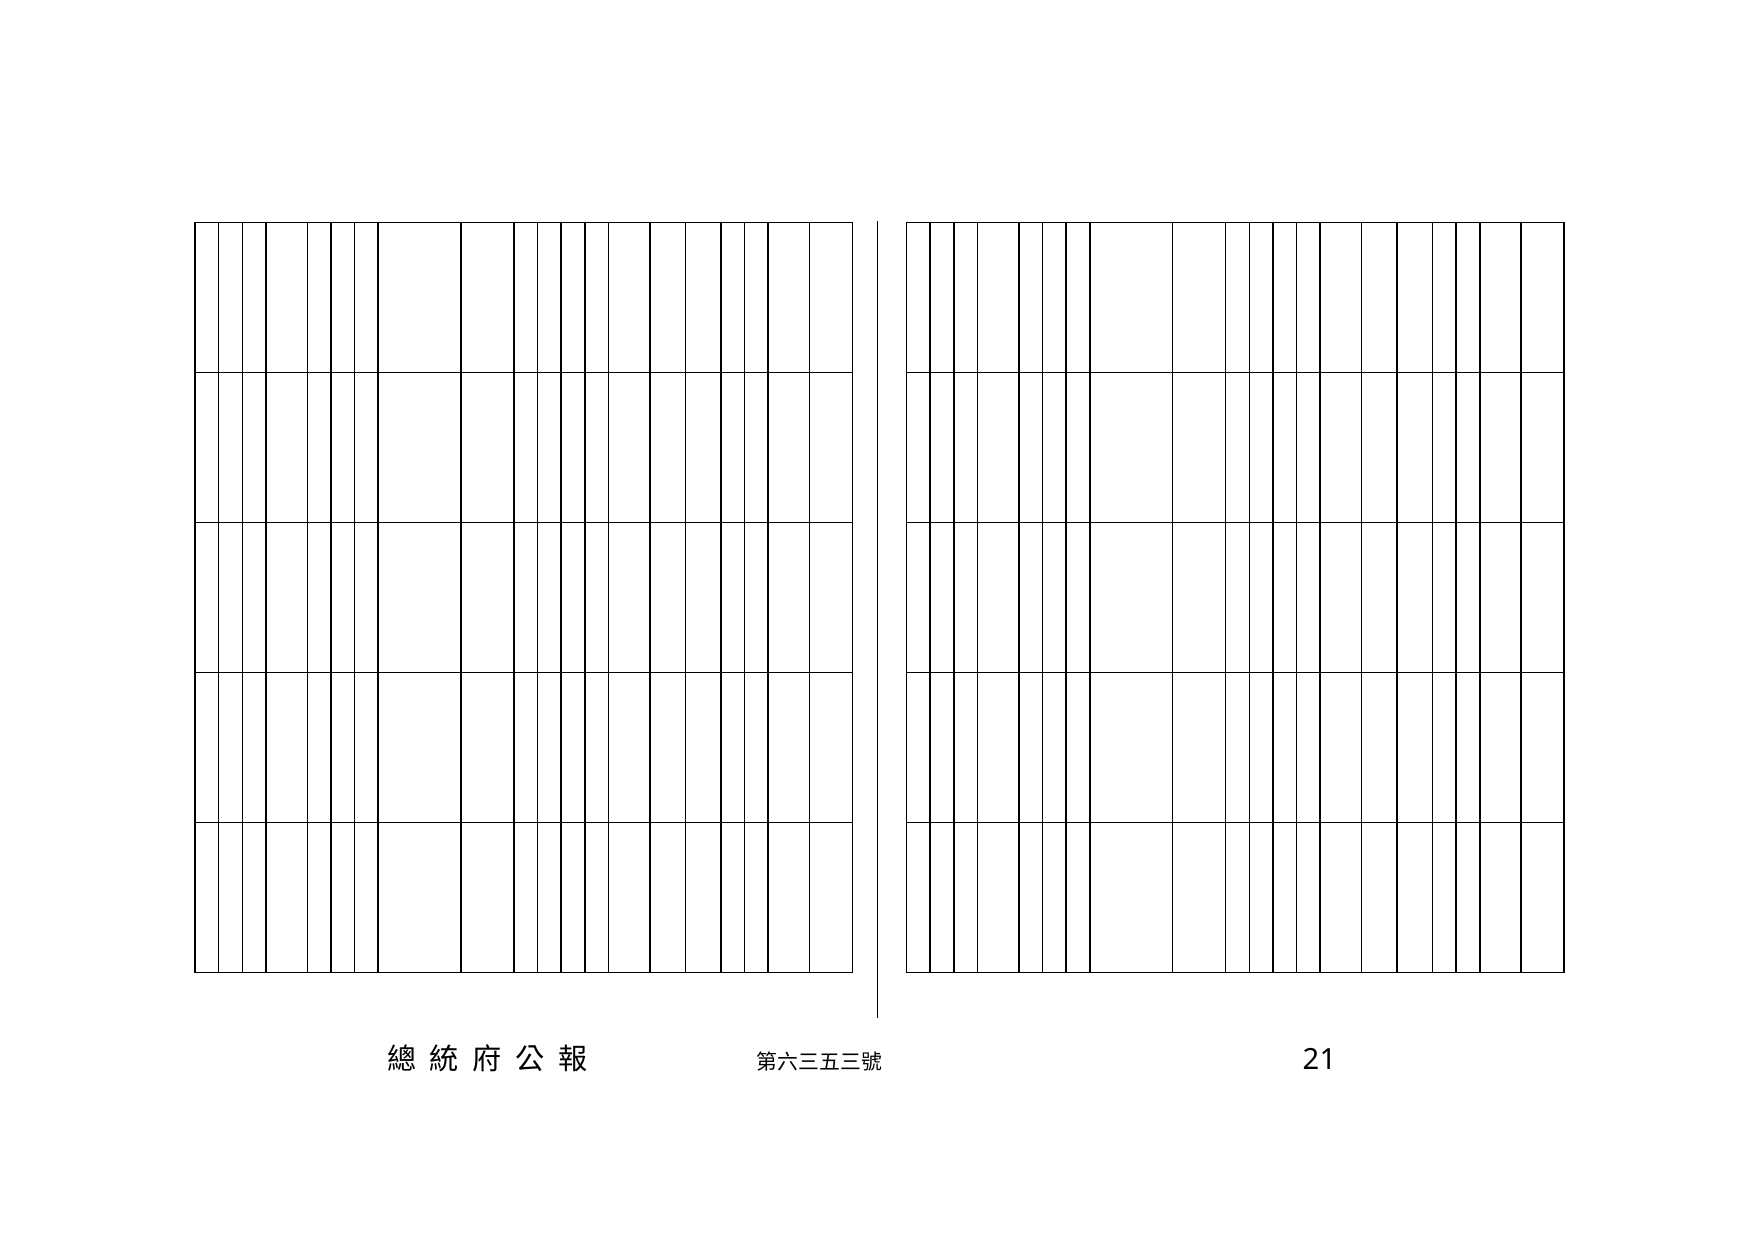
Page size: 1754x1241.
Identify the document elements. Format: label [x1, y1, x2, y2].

table_cell [308, 523, 330, 672]
table_cell [745, 523, 767, 672]
table_cell [1321, 223, 1361, 372]
table_cell [931, 523, 953, 672]
table_cell [978, 223, 1018, 372]
table_cell [1020, 523, 1042, 672]
table_cell [1457, 823, 1479, 972]
table_cell [1481, 673, 1520, 822]
table_cell [462, 223, 513, 372]
table_cell [355, 673, 377, 822]
table_cell [651, 523, 685, 672]
table_cell [1091, 673, 1172, 822]
table_cell [1274, 823, 1296, 972]
table_cell [379, 523, 460, 672]
table_cell [1043, 523, 1065, 672]
table_cell [562, 673, 584, 822]
table_cell [1457, 223, 1479, 372]
table_cell [1362, 673, 1396, 822]
table_cell [686, 823, 720, 972]
table_cell [686, 373, 720, 522]
table_cell [1091, 223, 1172, 372]
table_cell [651, 223, 685, 372]
table_cell [379, 823, 460, 972]
table_cell [1522, 673, 1563, 822]
table_cell [196, 373, 218, 522]
table_cell [332, 223, 354, 372]
table_cell [267, 673, 307, 822]
table_cell [609, 823, 649, 972]
table_cell [1091, 523, 1172, 672]
table_cell [515, 373, 537, 522]
table_cell [1067, 223, 1089, 372]
table_cell [462, 823, 513, 972]
table_cell [196, 823, 218, 972]
table_cell [1362, 823, 1396, 972]
table_cell [1297, 373, 1319, 522]
table_cell [955, 673, 977, 822]
table_cell [722, 823, 744, 972]
table_cell [196, 673, 218, 822]
table_cell [1398, 823, 1432, 972]
table_cell [219, 523, 242, 672]
table_cell [1522, 823, 1563, 972]
table_cell [196, 223, 218, 372]
table_cell [1250, 523, 1272, 672]
table_cell [1173, 523, 1225, 672]
table_cell [651, 823, 685, 972]
table_cell [1433, 373, 1455, 522]
table_cell [586, 673, 608, 822]
table_cell [1481, 223, 1520, 372]
table_cell [1362, 373, 1396, 522]
table_cell [810, 523, 852, 672]
table_cell [355, 523, 377, 672]
table_cell [1250, 823, 1272, 972]
table_cell [931, 673, 953, 822]
table_cell [196, 523, 218, 672]
table_cell [1433, 823, 1455, 972]
table_cell [1522, 523, 1563, 672]
table_cell [931, 823, 953, 972]
table_cell [1020, 223, 1042, 372]
table_cell [379, 673, 460, 822]
table_cell [1020, 673, 1042, 822]
table_cell [1481, 523, 1520, 672]
table_cell [1067, 823, 1089, 972]
table_cell [1297, 523, 1319, 672]
table_cell [515, 673, 537, 822]
table_cell [515, 223, 537, 372]
table_cell [538, 523, 560, 672]
table_cell [810, 823, 852, 972]
table_cell [722, 373, 744, 522]
table_cell [538, 823, 560, 972]
table_cell [955, 823, 977, 972]
table_cell [769, 523, 809, 672]
table_cell [1398, 673, 1432, 822]
table_cell [562, 373, 584, 522]
table_cell [1297, 223, 1319, 372]
table_cell [1173, 373, 1225, 522]
table_cell [243, 523, 265, 672]
table_cell [1091, 373, 1172, 522]
table_cell [907, 823, 929, 972]
table_cell [462, 523, 513, 672]
table_cell [562, 523, 584, 672]
table_cell [462, 373, 513, 522]
table_cell [308, 223, 330, 372]
table_cell [243, 223, 265, 372]
table_cell [955, 373, 977, 522]
table_cell [769, 823, 809, 972]
table_cell [686, 673, 720, 822]
table_cell [1398, 373, 1432, 522]
table_cell [769, 673, 809, 822]
table_cell [355, 223, 377, 372]
table_cell [1274, 223, 1296, 372]
table_cell [609, 523, 649, 672]
table_cell [931, 223, 953, 372]
table_cell [1398, 223, 1432, 372]
table_cell [1457, 673, 1479, 822]
table_cell [1226, 823, 1249, 972]
table_cell [308, 823, 330, 972]
table_cell [243, 823, 265, 972]
table_cell [1043, 823, 1065, 972]
table_cell [308, 373, 330, 522]
table_cell [722, 523, 744, 672]
table_cell [1433, 523, 1455, 672]
table_cell [1020, 373, 1042, 522]
table_cell [515, 523, 537, 672]
table_cell [769, 223, 809, 372]
table_cell [1274, 523, 1296, 672]
table_cell [243, 673, 265, 822]
table_cell [978, 673, 1018, 822]
table_cell [219, 373, 242, 522]
table_cell [219, 673, 242, 822]
table_cell [1321, 373, 1361, 522]
table_cell [586, 823, 608, 972]
table_cell [1433, 673, 1455, 822]
table_cell [1457, 523, 1479, 672]
table_cell [267, 523, 307, 672]
table_cell [907, 673, 929, 822]
table_cell [538, 223, 560, 372]
table_cell [651, 373, 685, 522]
table_cell [332, 373, 354, 522]
table_cell [907, 523, 929, 672]
table_cell [1043, 673, 1065, 822]
table_cell [267, 823, 307, 972]
table_cell [686, 223, 720, 372]
table_cell [907, 223, 929, 372]
table_cell [1481, 373, 1520, 522]
table_cell [1020, 823, 1042, 972]
table_cell [219, 223, 242, 372]
table_cell [686, 523, 720, 672]
table_cell [978, 373, 1018, 522]
table_cell [1362, 523, 1396, 672]
table_cell [332, 673, 354, 822]
table_cell [1522, 223, 1563, 372]
table_cell [538, 673, 560, 822]
table_cell [379, 223, 460, 372]
table_cell [745, 823, 767, 972]
table_cell [267, 373, 307, 522]
table_cell [515, 823, 537, 972]
table_cell [1173, 223, 1225, 372]
table_cell [1457, 373, 1479, 522]
table_cell [267, 223, 307, 372]
table_cell [1398, 523, 1432, 672]
table_cell [538, 373, 560, 522]
table_cell [462, 673, 513, 822]
table_cell [978, 523, 1018, 672]
table_cell [1067, 373, 1089, 522]
table_cell [1226, 373, 1249, 522]
table_cell [1226, 223, 1249, 372]
table_cell [1362, 223, 1396, 372]
table_cell [810, 673, 852, 822]
table_cell [769, 373, 809, 522]
table_cell [1321, 673, 1361, 822]
table_cell [1250, 673, 1272, 822]
table_cell [1173, 673, 1225, 822]
table_cell [955, 223, 977, 372]
table_cell [1297, 823, 1319, 972]
table_cell [1067, 523, 1089, 672]
table_cell [379, 373, 460, 522]
table_cell [332, 523, 354, 672]
table_cell [586, 223, 608, 372]
table_cell [586, 373, 608, 522]
table_cell [955, 523, 977, 672]
table_cell [1433, 223, 1455, 372]
table_cell [745, 673, 767, 822]
table_cell [562, 823, 584, 972]
table_cell [1226, 673, 1249, 822]
table_cell [1250, 373, 1272, 522]
table_cell [332, 823, 354, 972]
table_cell [907, 373, 929, 522]
table_cell [1173, 823, 1225, 972]
table_cell [810, 373, 852, 522]
table_cell [1297, 673, 1319, 822]
table_cell [1522, 373, 1563, 522]
table_cell [1226, 523, 1249, 672]
table_cell [722, 673, 744, 822]
table_cell [1067, 673, 1089, 822]
table_cell [1481, 823, 1520, 972]
table_cell [1043, 373, 1065, 522]
table_cell [243, 373, 265, 522]
table_cell [562, 223, 584, 372]
table_cell [745, 373, 767, 522]
table_cell [1043, 223, 1065, 372]
table_cell [745, 223, 767, 372]
table_cell [810, 223, 852, 372]
table_cell [722, 223, 744, 372]
table_cell [978, 823, 1018, 972]
table_cell [219, 823, 242, 972]
table_cell [1091, 823, 1172, 972]
table_cell [355, 823, 377, 972]
table_cell [931, 373, 953, 522]
table_cell [609, 373, 649, 522]
table_cell [1321, 823, 1361, 972]
table_cell [609, 223, 649, 372]
table_cell [1321, 523, 1361, 672]
table_cell [609, 673, 649, 822]
table_cell [1274, 673, 1296, 822]
table_cell [586, 523, 608, 672]
table_cell [1274, 373, 1296, 522]
table_cell [355, 373, 377, 522]
table_cell [651, 673, 685, 822]
table_cell [1250, 223, 1272, 372]
table_cell [308, 673, 330, 822]
